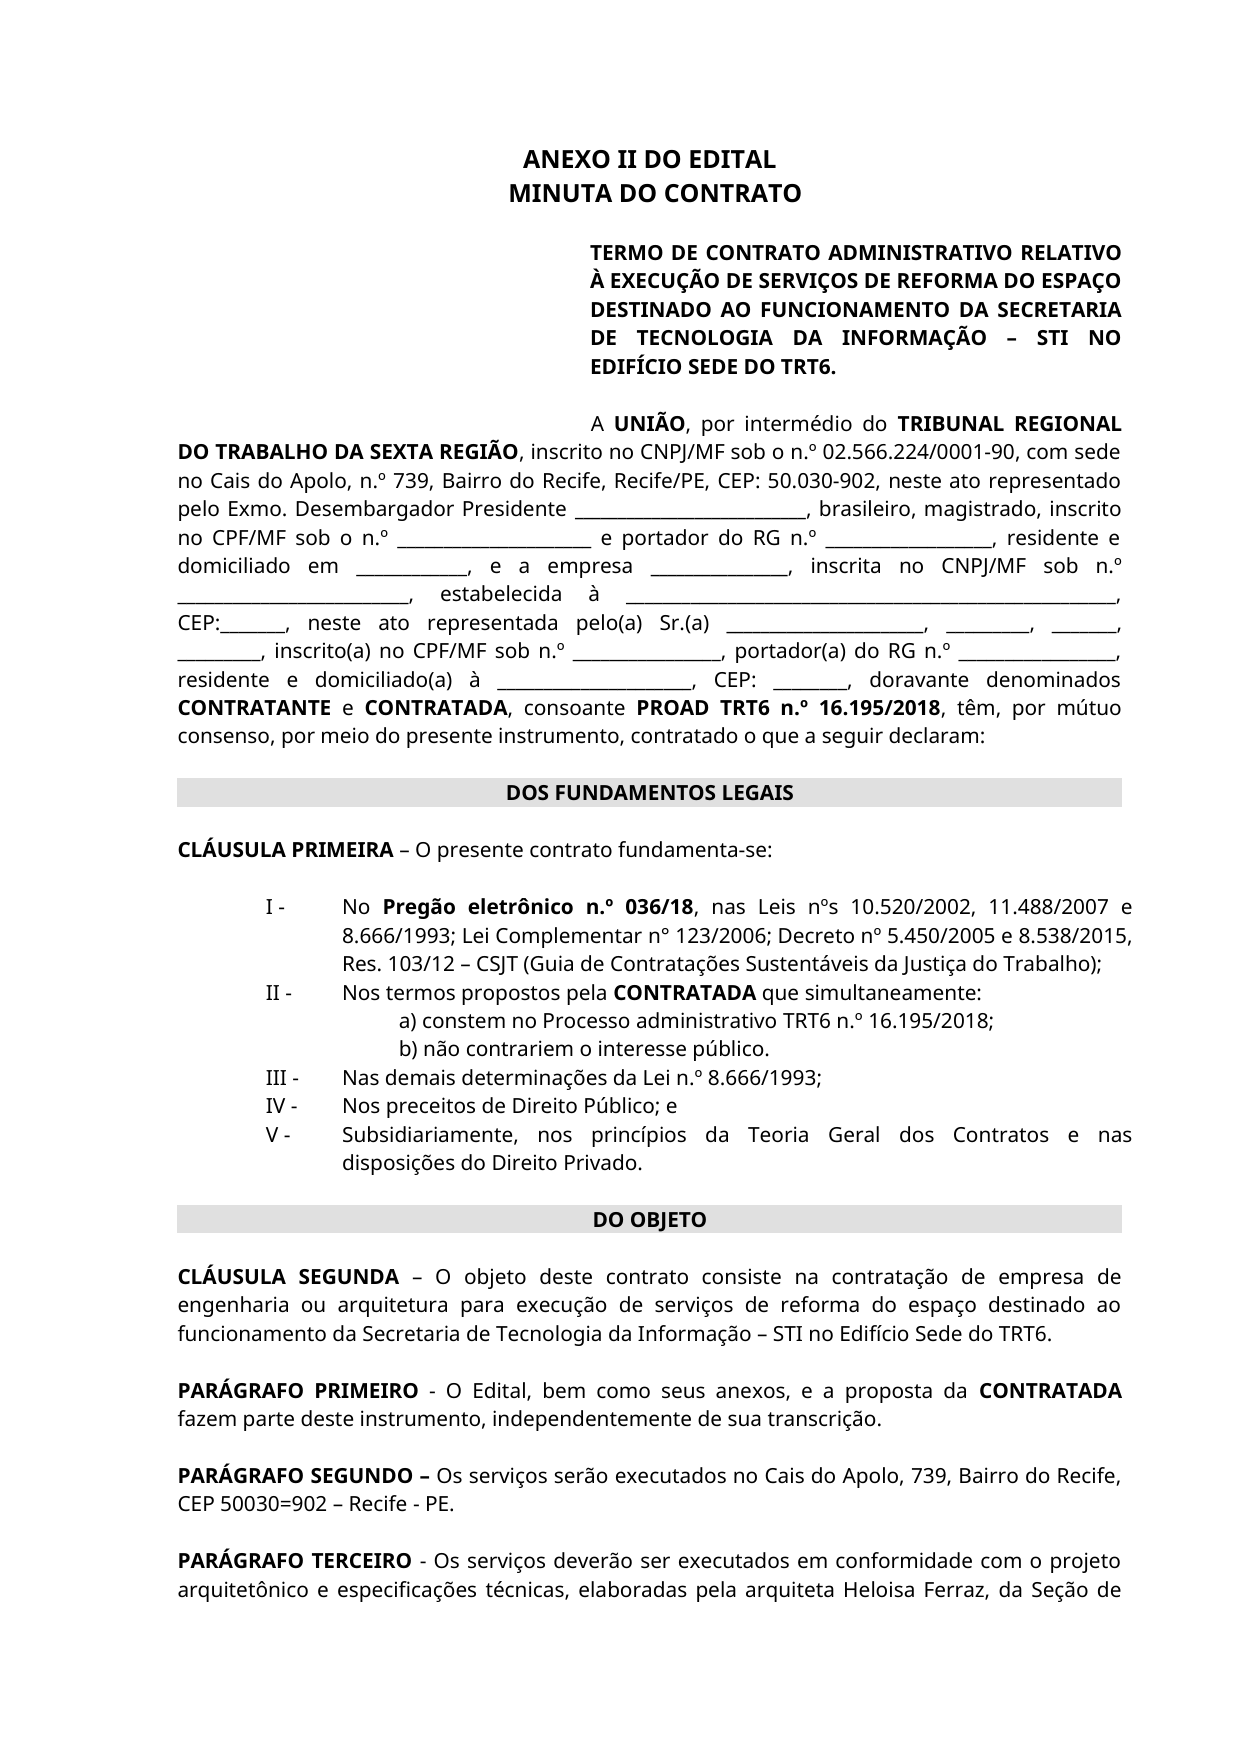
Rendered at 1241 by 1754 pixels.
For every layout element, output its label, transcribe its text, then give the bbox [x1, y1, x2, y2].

table_cell a) constem no Processo administrativo TRT6 n.º 16.195/2018; [399, 1006, 1141, 1034]
table_header I - [258, 892, 334, 978]
table_cell b) não contrariem o interesse público. [399, 1035, 1141, 1063]
text CLÁUSULA PRIMEIRA – O presente contrato fundamenta-se: [177, 835, 1122, 864]
table_cell IV - [258, 1091, 334, 1120]
table_cell II - [258, 978, 334, 1006]
text CLÁUSULA SEGUNDA – O objeto deste contrato consiste na contratação de empresa de engenharia ou arquitetura para execução de serviços de reforma do espaço destinado ao funcionamento da Secretaria de Tecnologia da Informação – STI no Edifício Sede do TRT6. [177, 1262, 1122, 1347]
text MINUTA DO CONTRATO [177, 176, 1133, 210]
table_cell Nos preceitos de Direito Público; e [335, 1091, 1141, 1120]
text PARÁGRAFO PRIMEIRO - O Edital, bem como seus anexos, e a proposta da CONTRATADA fazem parte deste instrumento, independentemente de sua transcrição. [177, 1376, 1122, 1433]
subtitle DO OBJETO [177, 1205, 1122, 1233]
subtitle DOS FUNDAMENTOS LEGAIS [177, 778, 1122, 807]
text A UNIÃO, por intermédio do TRIBUNAL REGIONAL DO TRABALHO DA SEXTA REGIÃO, inscrito no CNPJ/MF sob o n.º 02.566.224/0001-90, com sede no Cais do Apolo, n.º 739, Bairro do Recife, Recife/PE, CEP: 50.030-902, neste ato representado pelo Exmo. Desembargador Presidente ___________________________, brasileiro, magistrado, inscrito no CPF/MF sob o n.º _____________________ e portador do RG n.º __________________, residente e domiciliado em ____________, e a empresa ________________, inscrita no CNPJ/MF sob n.º _________________________, estabelecida à _____________________________________________________, CEP:_______, neste ato representada pelo(a) Sr.(a) _______________________, _________, _______, _________, inscrito(a) no CPF/MF sob n.º ________________, portador(a) do RG n.º _________________, residente e domiciliado(a) à _____________________, CEP: ________, doravante denominados CONTRATANTE e CONTRATADA, consoante PROAD TRT6 n.º 16.195/2018, têm, por mútuo consenso, por meio do presente instrumento, contratado o que a seguir declaram: [177, 409, 1122, 750]
table_cell III - [258, 1063, 334, 1091]
table_cell Nas demais determinações da Lei n.º 8.666/1993; [335, 1063, 1141, 1091]
text PARÁGRAFO TERCEIRO - Os serviços deverão ser executados em conformidade com o projeto arquitetônico e especificações técnicas, elaboradas pela arquiteta Heloisa Ferraz, da Seção de [177, 1546, 1122, 1603]
table_cell [258, 1006, 398, 1034]
text TERMO DE CONTRATO ADMINISTRATIVO RELATIVO À EXECUÇÃO DE SERVIÇOS DE REFORMA DO ESPAÇO DESTINADO AO FUNCIONAMENTO DA SECRETARIA DE TECNOLOGIA DA INFORMAÇÃO – STI NO EDIFÍCIO SEDE DO TRT6. [590, 238, 1122, 380]
text PARÁGRAFO SEGUNDO – Os serviços serão executados no Cais do Apolo, 739, Bairro do Recife, CEP 50030=902 – Recife - PE. [177, 1461, 1122, 1518]
table_cell Nos termos propostos pela CONTRATADA que simultaneamente: [335, 978, 1141, 1006]
text ANEXO II DO EDITAL [177, 142, 1122, 176]
table_header No Pregão eletrônico n.º 036/18, nas Leis nºs 10.520/2002, 11.488/2007 e 8.666/1993; Lei Complementar n° 123/2006; Decreto nº 5.450/2005 e 8.538/2015, Res. 103/12 – CSJT (Guia de Contratações Sustentáveis da Justiça do Trabalho); [335, 892, 1141, 978]
table_cell [258, 1035, 398, 1063]
table_cell Subsidiariamente, nos princípios da Teoria Geral dos Contratos e nas disposições do Direito Privado. [335, 1120, 1141, 1177]
table_cell V - [258, 1120, 334, 1177]
